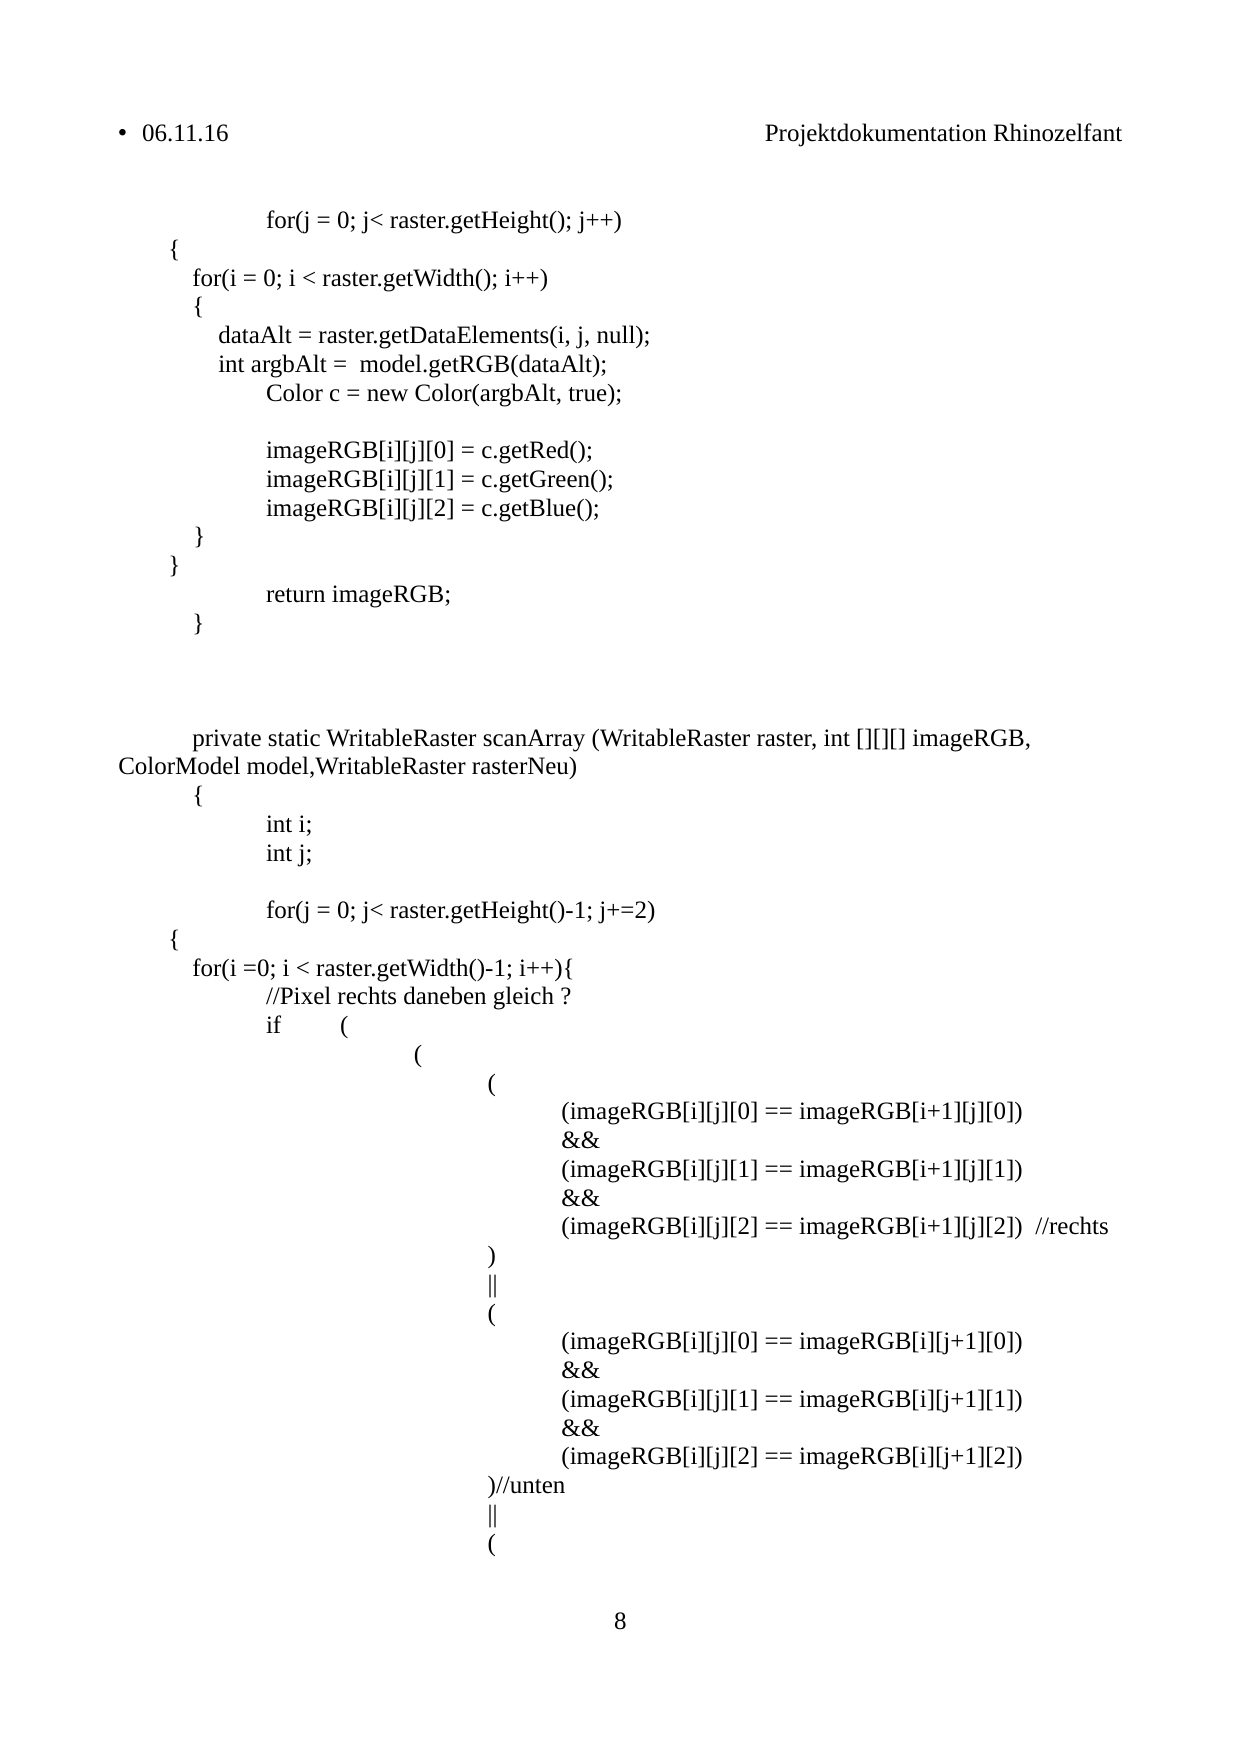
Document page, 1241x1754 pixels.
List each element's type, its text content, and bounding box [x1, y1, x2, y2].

text for(j = 0; j< raster.getHeight(); j++) [118, 205, 1122, 234]
text int i; [118, 809, 1122, 838]
text && [118, 1183, 1122, 1211]
text { [118, 234, 1122, 263]
text if ( [118, 1010, 1122, 1039]
text dataAlt = raster.getDataElements(i, j, null); [118, 320, 1122, 349]
text ( [118, 1068, 1122, 1096]
text { [118, 924, 1122, 953]
text || [118, 1269, 1122, 1298]
text imageRGB[i][j][0] = c.getRed(); [118, 435, 1122, 464]
text } [118, 608, 1122, 636]
text (imageRGB[i][j][2] == imageRGB[i][j+1][2]) [118, 1441, 1122, 1470]
text (imageRGB[i][j][2] == imageRGB[i+1][j][2]) //rechts [118, 1211, 1122, 1240]
text imageRGB[i][j][2] = c.getBlue(); [118, 493, 1122, 521]
text for(i =0; i < raster.getWidth()-1; i++){ [118, 953, 1122, 981]
text )//unten [118, 1470, 1122, 1499]
text ( [118, 1298, 1122, 1326]
text ( [118, 1528, 1122, 1556]
text } [118, 550, 1122, 579]
text || [118, 1499, 1122, 1528]
text (imageRGB[i][j][0] == imageRGB[i][j+1][0]) [118, 1326, 1122, 1355]
text && [118, 1413, 1122, 1441]
text } [118, 521, 1122, 550]
text (imageRGB[i][j][1] == imageRGB[i][j+1][1]) [118, 1384, 1122, 1413]
text { [118, 780, 1122, 809]
text && [118, 1125, 1122, 1154]
text ( [118, 1039, 1122, 1068]
text for(j = 0; j< raster.getHeight()-1; j+=2) [118, 895, 1122, 924]
text private static WritableRaster scanArray (WritableRaster raster, int [][][] imageRGB, ColorModel model,WritableRaster rasterNeu) [118, 723, 1122, 780]
text imageRGB[i][j][1] = c.getGreen(); [118, 464, 1122, 493]
text return imageRGB; [118, 579, 1122, 608]
text { [118, 291, 1122, 320]
text && [118, 1355, 1122, 1384]
text for(i = 0; i < raster.getWidth(); i++) [118, 263, 1122, 291]
text (imageRGB[i][j][0] == imageRGB[i+1][j][0]) [118, 1096, 1122, 1125]
text (imageRGB[i][j][1] == imageRGB[i+1][j][1]) [118, 1154, 1122, 1183]
text int j; [118, 838, 1122, 866]
text int argbAlt = model.getRGB(dataAlt); [118, 349, 1122, 378]
text ) [118, 1240, 1122, 1269]
text //Pixel rechts daneben gleich ? [118, 981, 1122, 1010]
text Color c = new Color(argbAlt, true); [118, 378, 1122, 406]
